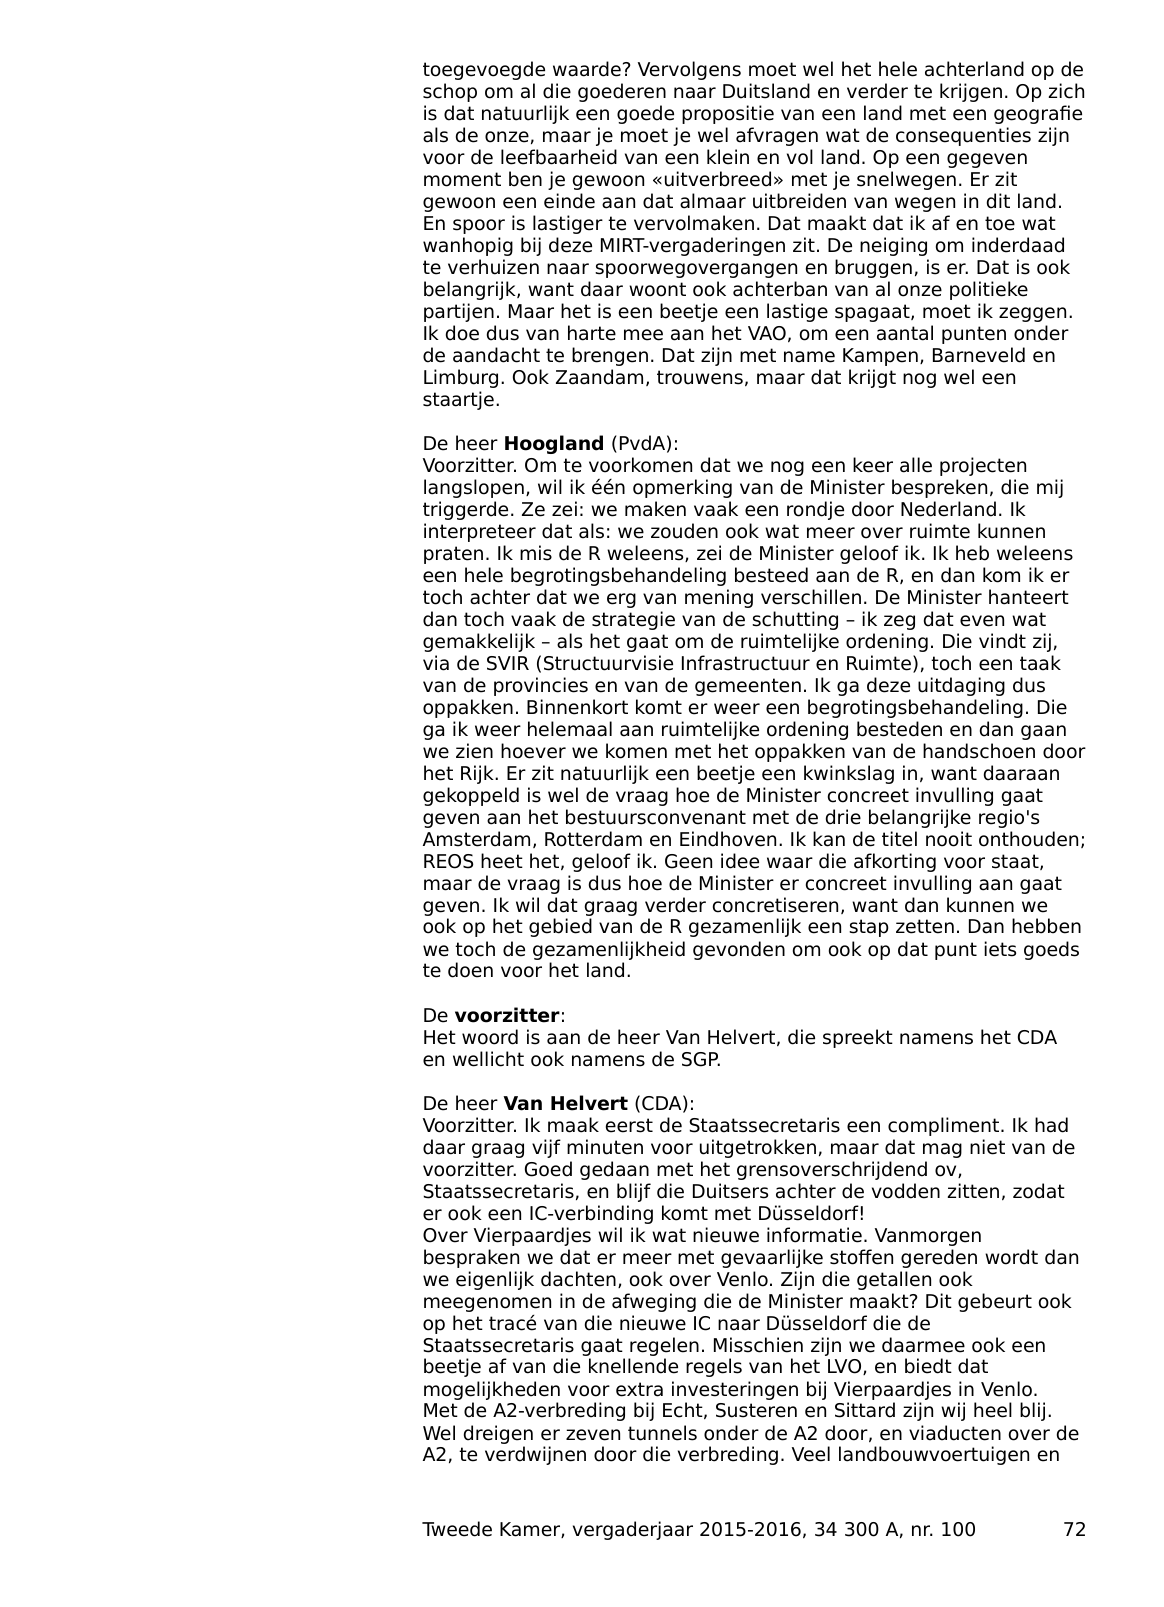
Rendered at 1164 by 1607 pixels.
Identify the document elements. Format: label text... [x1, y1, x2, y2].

text Met de A2-verbreding bij Echt, Susteren en Sittard zijn wij heel blij. Wel dreigen er zeven tunnels onder de A2 door, en viaducten over de A2, te verdwijnen door die verbreding. Veel landbouwvoertuigen en [422, 1400, 1087, 1466]
text De heer Hoogland (PvdA): [422, 433, 1087, 455]
text Het woord is aan de heer Van Helvert, die spreekt namens het CDA en wellicht ook namens de SGP. [422, 1027, 1087, 1071]
text De heer Van Helvert (CDA): [422, 1093, 1087, 1115]
text Over Vierpaardjes wil ik wat nieuwe informatie. Vanmorgen bespraken we dat er meer met gevaarlijke stoffen gereden wordt dan we eigenlijk dachten, ook over Venlo. Zijn die getallen ook meegenomen in de afweging die de Minister maakt? Dit gebeurt ook op het tracé van die nieuwe IC naar Düsseldorf die de Staatssecretaris gaat regelen. Misschien zijn we daarmee ook een beetje af van die knellende regels van het LVO, en biedt dat mogelijkheden voor extra investeringen bij Vierpaardjes in Venlo. [422, 1224, 1087, 1400]
text Voorzitter. Ik maak eerst de Staatssecretaris een compliment. Ik had daar graag vijf minuten voor uitgetrokken, maar dat mag niet van de voorzitter. Goed gedaan met het grensoverschrijdend ov, Staatssecretaris, en blijf die Duitsers achter de vodden zitten, zodat er ook een IC-verbinding komt met Düsseldorf! [422, 1115, 1087, 1224]
text De voorzitter: [422, 1004, 1087, 1027]
text Voorzitter. Om te voorkomen dat we nog een keer alle projecten langslopen, wil ik één opmerking van de Minister bespreken, die mij triggerde. Ze zei: we maken vaak een rondje door Nederland. Ik interpreteer dat als: we zouden ook wat meer over ruimte kunnen praten. Ik mis de R weleens, zei de Minister geloof ik. Ik heb weleens een hele begrotingsbehandeling besteed aan de R, en dan kom ik er toch achter dat we erg van mening verschillen. De Minister hanteert dan toch vaak de strategie van de schutting – ik zeg dat even wat gemakkelijk – als het gaat om de ruimtelijke ordening. Die vindt zij, via de SVIR (Structuurvisie Infrastructuur en Ruimte), toch een taak van de provincies en van de gemeenten. Ik ga deze uitdaging dus oppakken. Binnenkort komt er weer een begrotingsbehandeling. Die ga ik weer helemaal aan ruimtelijke ordening besteden en dan gaan we zien hoever we komen met het oppakken van de handschoen door het Rijk. Er zit natuurlijk een beetje een kwinkslag in, want daaraan gekoppeld is wel de vraag hoe de Minister concreet invulling gaat geven aan het bestuursconvenant met de drie belangrijke regio's Amsterdam, Rotterdam en Eindhoven. Ik kan de titel nooit onthouden; REOS heet het, geloof ik. Geen idee waar die afkorting voor staat, maar de vraag is dus hoe de Minister er concreet invulling aan gaat geven. Ik wil dat graag verder concretiseren, want dan kunnen we ook op het gebied van de R gezamenlijk een stap zetten. Dan hebben we toch de gezamenlijkheid gevonden om ook op dat punt iets goeds te doen voor het land. [422, 455, 1087, 982]
text toegevoegde waarde? Vervolgens moet wel het hele achterland op de schop om al die goederen naar Duitsland en verder te krijgen. Op zich is dat natuurlijk een goede propositie van een land met een geografie als de onze, maar je moet je wel afvragen wat de consequenties zijn voor de leefbaarheid van een klein en vol land. Op een gegeven moment ben je gewoon «uitverbreed» met je snelwegen. Er zit gewoon een einde aan dat almaar uitbreiden van wegen in dit land. En spoor is lastiger te vervolmaken. Dat maakt dat ik af en toe wat wanhopig bij deze MIRT-vergaderingen zit. De neiging om inderdaad te verhuizen naar spoorwegovergangen en bruggen, is er. Dat is ook belangrijk, want daar woont ook achterban van al onze politieke partijen. Maar het is een beetje een lastige spagaat, moet ik zeggen. Ik doe dus van harte mee aan het VAO, om een aantal punten onder de aandacht te brengen. Dat zijn met name Kampen, Barneveld en Limburg. Ook Zaandam, trouwens, maar dat krijgt nog wel een staartje. [422, 59, 1087, 411]
